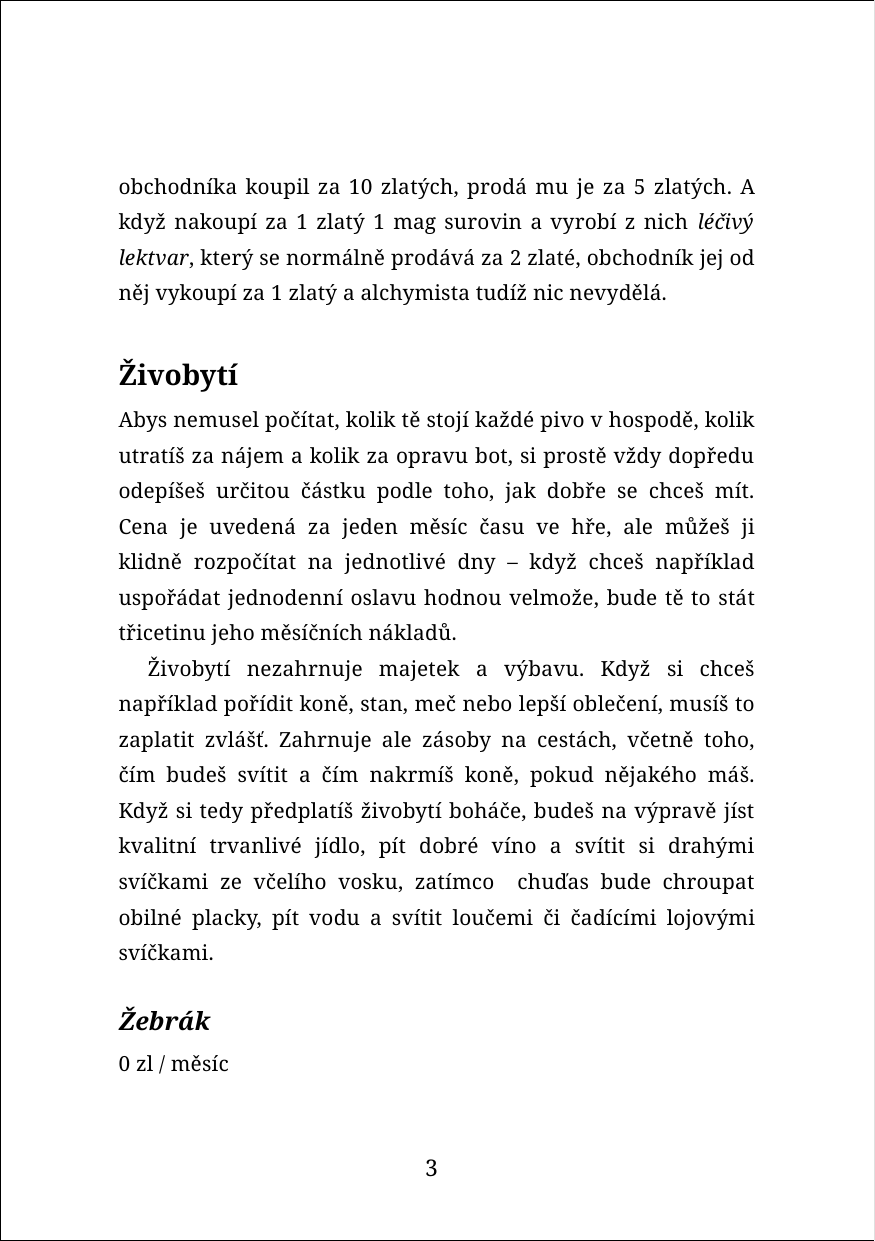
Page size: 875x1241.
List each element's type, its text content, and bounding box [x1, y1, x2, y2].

subtitle Žebrák [118, 1003, 756, 1037]
text Abys nemusel počítat, kolik tě stojí každé pivo v hospodě, kolik utratíš za nájem a kolik za opravu bot, si prostě vždy dopředu odepíšeš určitou částku podle toho, jak dobře se chceš mít. Cena je uvedená za jeden měsíc času ve hře, ale můžeš ji klidně rozpočítat na jednotlivé dny – když chceš například uspořádat jednodenní oslavu hodnou velmože, bude tě to stát třicetinu jeho měsíčních nákladů. Živobytí nezahrnuje majetek a výbavu. Když si chceš například pořídit koně, stan, meč nebo lepší oblečení, musíš to zaplatit zvlášť. Zahrnuje ale zásoby na cestách, včetně toho, čím budeš svítit a čím nakrmíš koně, pokud nějakého máš. Když si tedy předplatíš živobytí boháče, budeš na výpravě jíst kvalitní trvanlivé jídlo, pít dobré víno a svítit si drahými svíčkami ze včelího vosku, zatímco chuďas bude chroupat obilné placky, pít vodu a svítit loučemi či čadícími lojovými svíčkami. [118, 405, 756, 967]
text 0 zl / měsíc [118, 1049, 756, 1077]
subtitle Živobytí [118, 355, 756, 393]
text obchodníka koupil za 10 zlatých, prodá mu je za 5 zlatých. A když nakoupí za 1 zlatý 1 mag surovin a vyrobí z nich léčivý lektvar, který se normálně prodává za 2 zlaté, obchodník jej od něj vykoupí za 1 zlatý a alchymista tudíž nic nevydělá. [118, 172, 756, 307]
